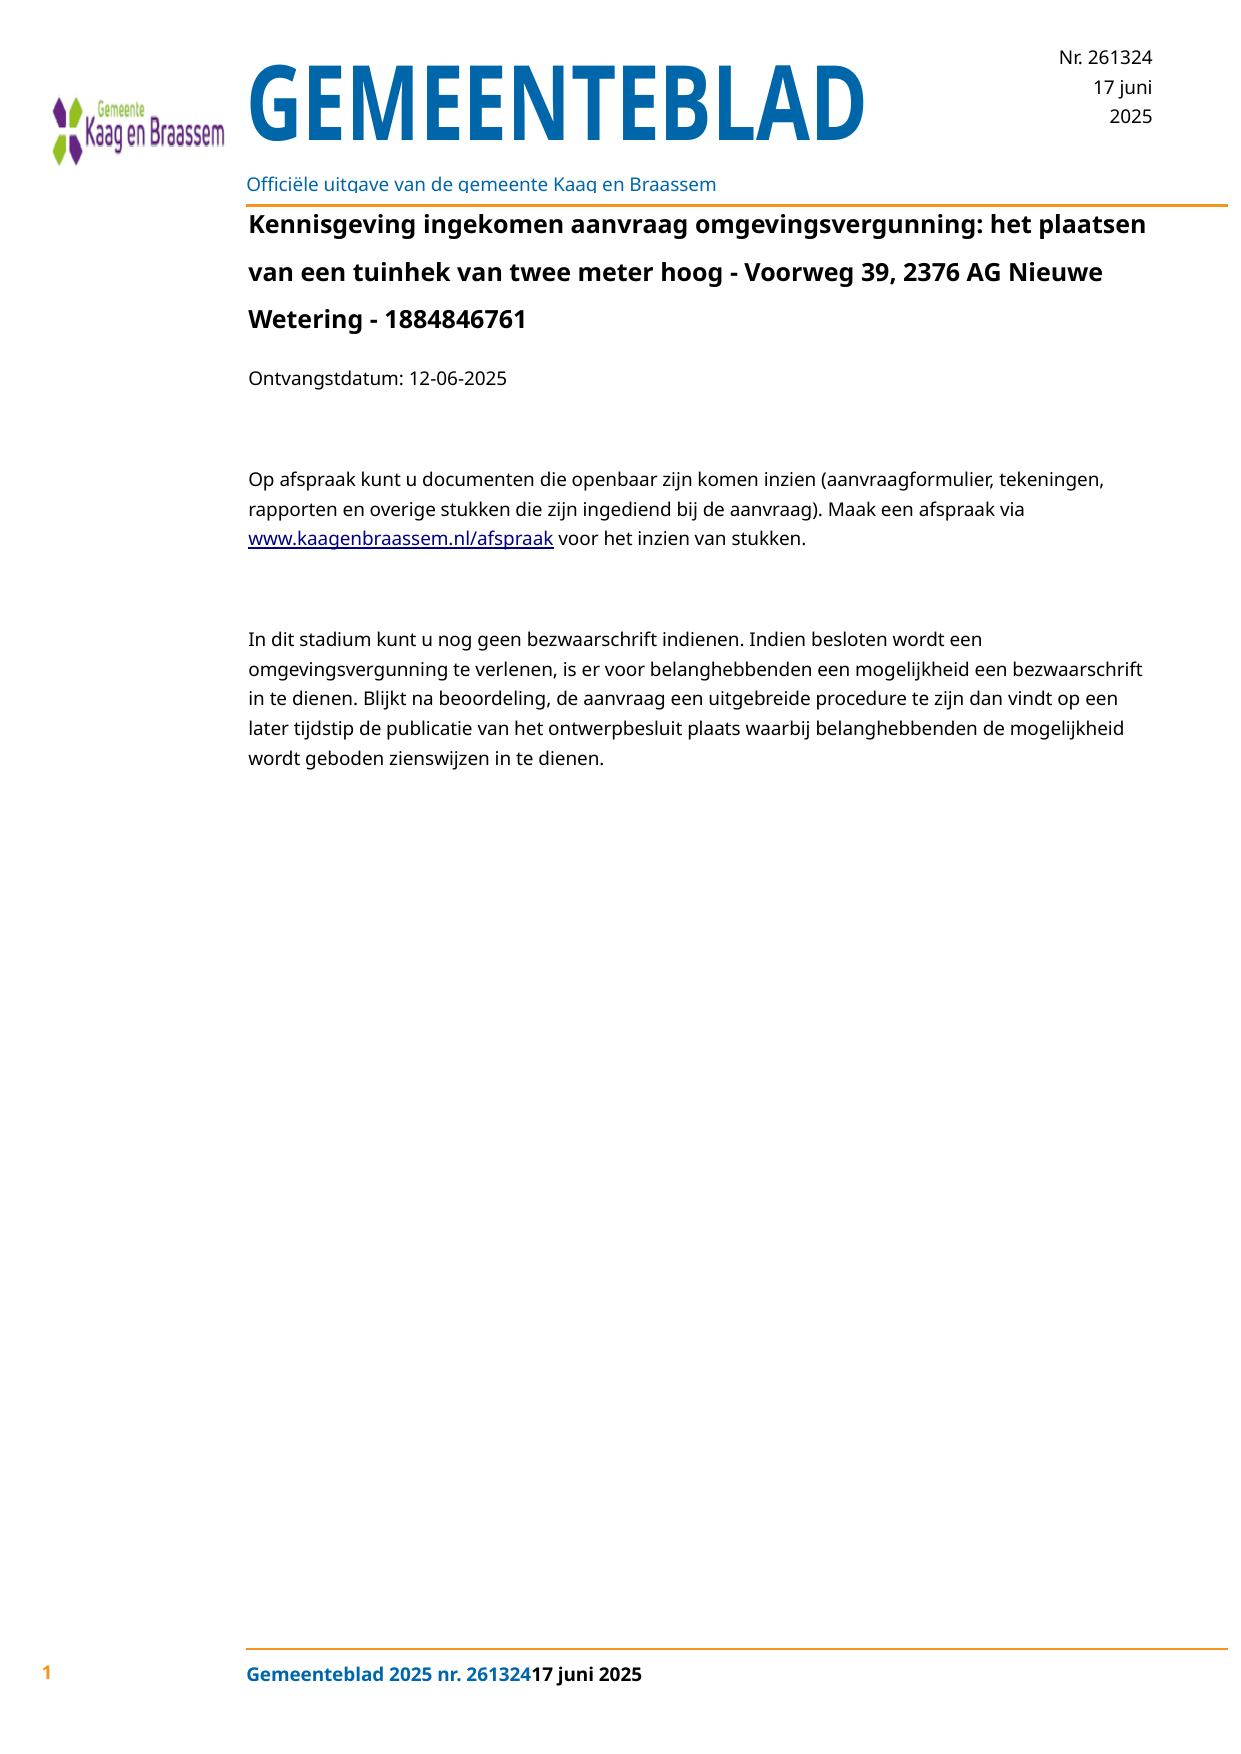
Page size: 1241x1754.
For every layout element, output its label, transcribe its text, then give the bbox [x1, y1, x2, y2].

picture [41, 47, 231, 172]
text In dit stadium kunt u nog geen bezwaarschrift indienen. Indien besloten wordt een omgevingsvergunning te verlenen, is er voor belanghebbenden een mogelijkheid een bezwaarschrift in te dienen. Blijkt na beoordeling, de aanvraag een uitgebreide procedure te zijn dan vindt op een later tijdstip de publicatie van het ontwerpbesluit plaats waarbij belanghebbenden de mogelijkheid wordt geboden zienswijzen in te dienen. [248, 626, 1152, 770]
text Ontvangstdatum: 12-06-2025 [248, 366, 1152, 391]
text Kennisgeving ingekomen aanvraag omgevingsvergunning: het plaatsen van een tuinhek van twee meter hoog - Voorweg 39, 2376 AG Nieuwe Wetering - 1884846761 [248, 207, 1152, 336]
text Op afspraak kunt u documenten die openbaar zijn komen inzien (aanvraagformulier, tekeningen, rapporten en overige stukken die zijn ingediend bij de aanvraag). Maak een afspraak via www.kaagenbraassem.nl/afspraak voor het inzien van stukken. [248, 466, 1152, 551]
